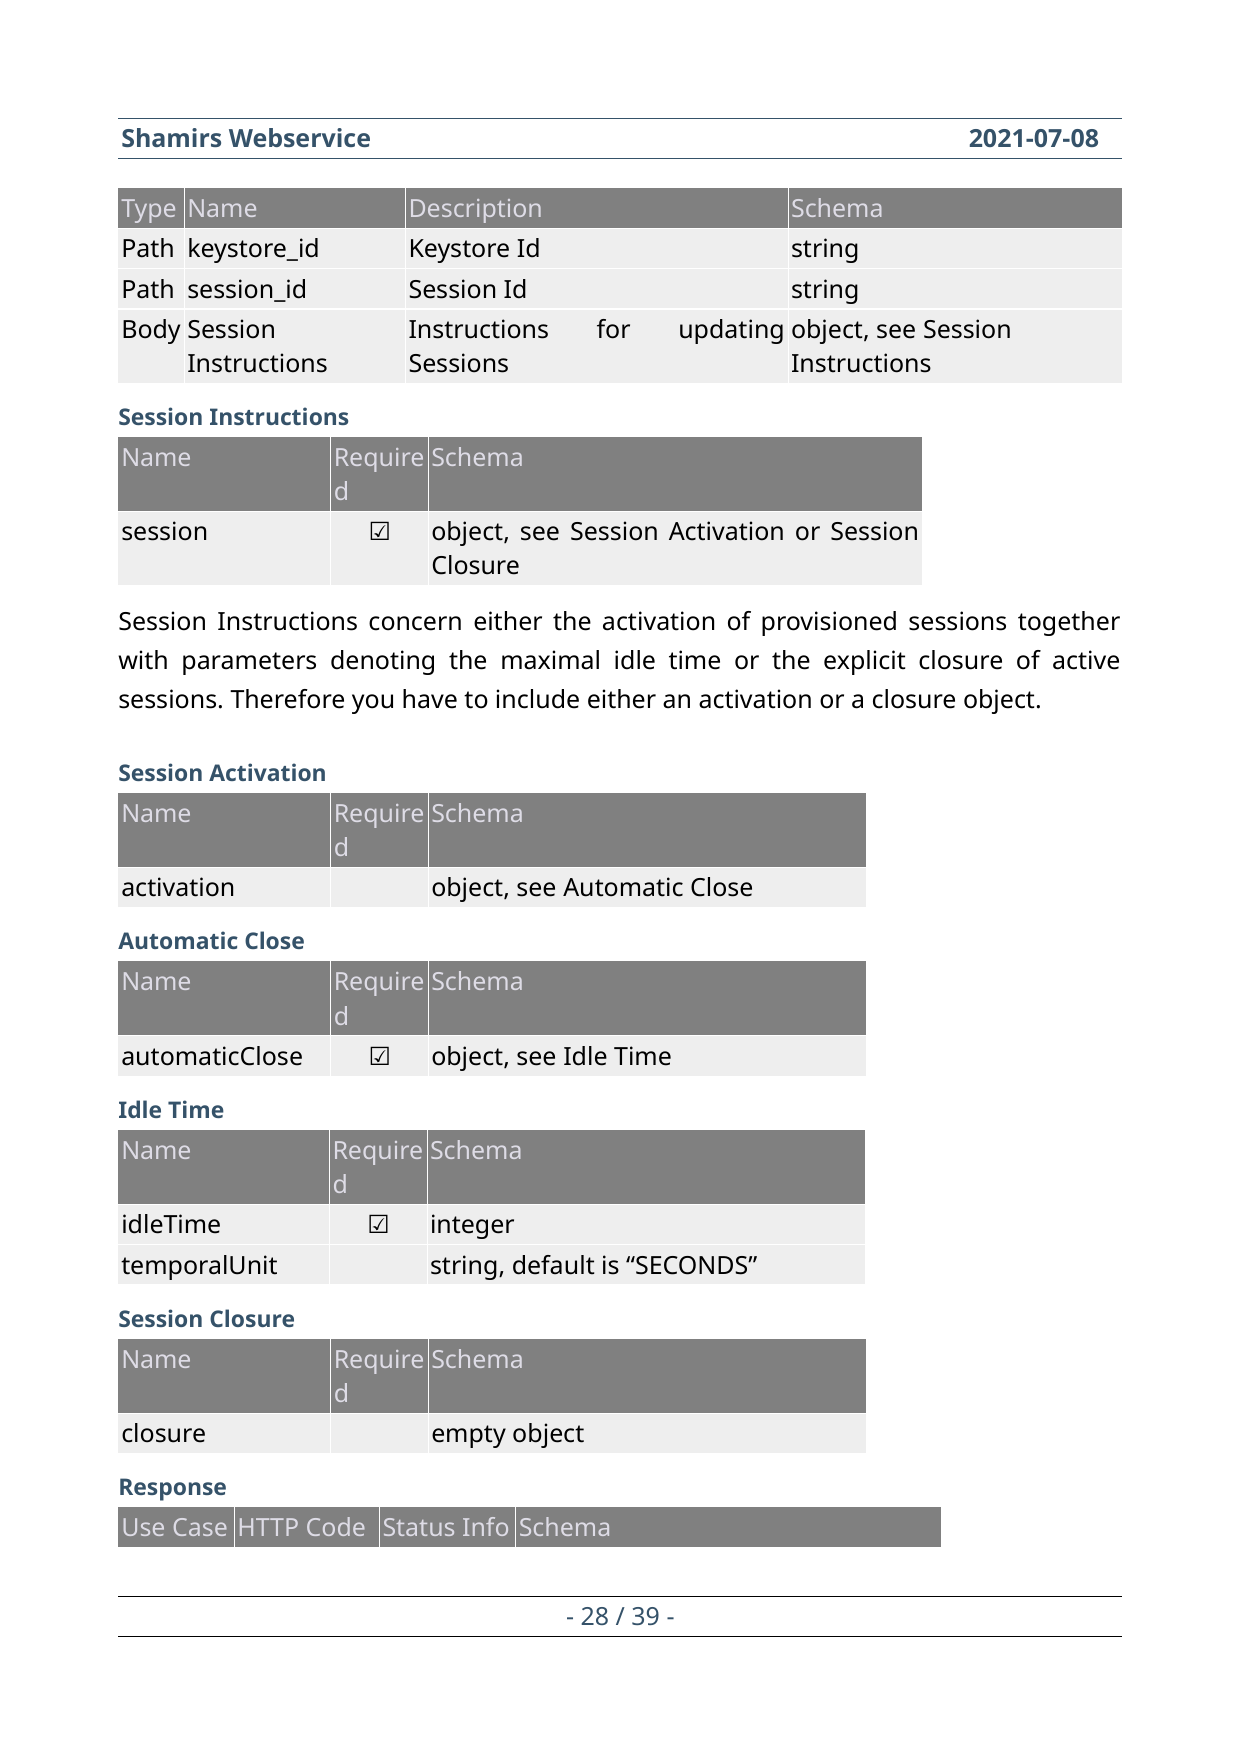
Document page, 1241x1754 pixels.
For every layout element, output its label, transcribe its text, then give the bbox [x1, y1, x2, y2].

table_cell session_id [185, 269, 405, 308]
table_cell string, default is “SECONDS” [428, 1245, 865, 1284]
table_header Name [118, 1130, 329, 1204]
table_header Name [118, 1339, 330, 1413]
table_header Schema [429, 437, 922, 511]
table_cell Body [118, 310, 184, 383]
table_cell ☑ [331, 1036, 428, 1076]
table_cell activation [118, 868, 330, 907]
table_header Schema [516, 1507, 941, 1547]
table_cell session [118, 512, 330, 585]
table_header Required [331, 961, 428, 1035]
table_header Schema [789, 188, 1122, 228]
text Session Instructions concern either the activation of provisioned sessions together with parameters denoting the maximal idle time or the explicit closure of active sessions. Therefore you have to include either an activation or a closure object. [118, 603, 1122, 716]
table_header Required [331, 1339, 428, 1413]
table_cell [330, 1245, 427, 1284]
text Automatic Close [118, 925, 1122, 956]
table_header Name [185, 188, 405, 228]
table_cell [331, 868, 428, 907]
table_cell idleTime [118, 1205, 329, 1244]
text Session Closure [118, 1303, 1122, 1334]
table_cell Session Id [406, 269, 788, 308]
table_header Required [331, 437, 428, 511]
text Session Activation [118, 757, 1122, 788]
table_header Required [331, 793, 428, 867]
table_cell Instructions for updating Sessions [406, 310, 788, 383]
table_cell ☑ [330, 1205, 427, 1244]
text Session Instructions [118, 401, 1122, 432]
table_cell closure [118, 1414, 330, 1453]
table_cell temporalUnit [118, 1245, 329, 1284]
table_header Name [118, 437, 330, 511]
table_header Name [118, 793, 330, 867]
table_header Description [406, 188, 788, 228]
table_cell Path [118, 229, 184, 268]
table_header Schema [429, 1339, 866, 1413]
table_cell automaticClose [118, 1036, 330, 1076]
table_header Required [330, 1130, 427, 1204]
table_header Name [118, 961, 330, 1035]
table_cell object, see Idle Time [429, 1036, 866, 1076]
text Response [118, 1471, 1122, 1502]
table_cell keystore_id [185, 229, 405, 268]
text Idle Time [118, 1094, 1122, 1125]
table_header Schema [429, 961, 866, 1035]
table_cell object, see Session Activation or Session Closure [429, 512, 922, 585]
table_cell empty object [429, 1414, 866, 1453]
table_cell string [789, 269, 1122, 308]
table_cell object, see Session Instructions [789, 310, 1122, 383]
table_cell Keystore Id [406, 229, 788, 268]
table_cell [331, 1414, 428, 1453]
table_cell string [789, 229, 1122, 268]
table_header Status Info [380, 1507, 515, 1547]
table_cell Session Instructions [185, 310, 405, 383]
table_header Schema [428, 1130, 865, 1204]
table_header Use Case [118, 1507, 234, 1547]
table_cell object, see Automatic Close [429, 868, 866, 907]
table_header HTTP Code [235, 1507, 379, 1547]
table_cell integer [428, 1205, 865, 1244]
table_header Schema [429, 793, 866, 867]
table_cell Path [118, 269, 184, 308]
table_header Type [118, 188, 184, 228]
table_cell ☑ [331, 512, 428, 585]
